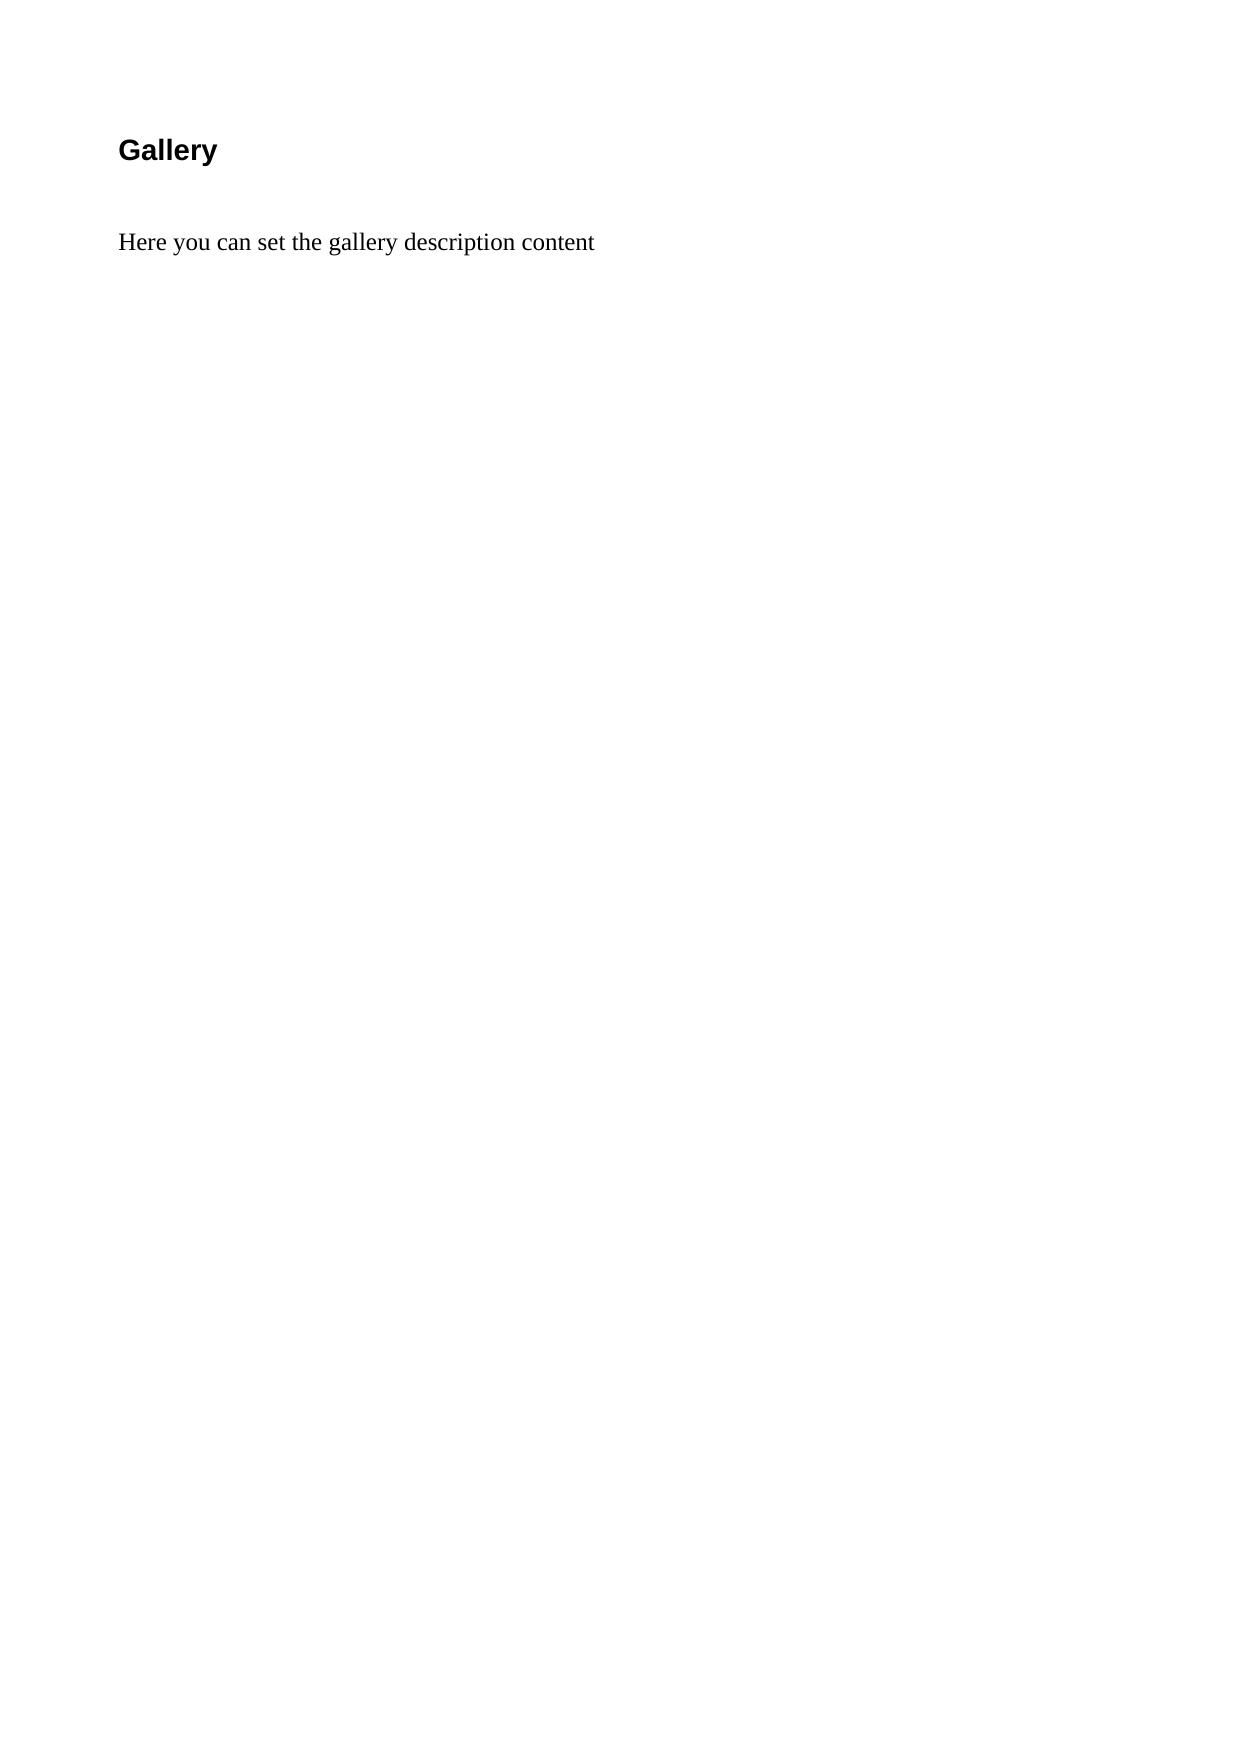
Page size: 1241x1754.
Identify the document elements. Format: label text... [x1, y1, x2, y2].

text Here you can set the gallery description content [118, 227, 1122, 255]
subtitle Gallery [118, 133, 1122, 166]
